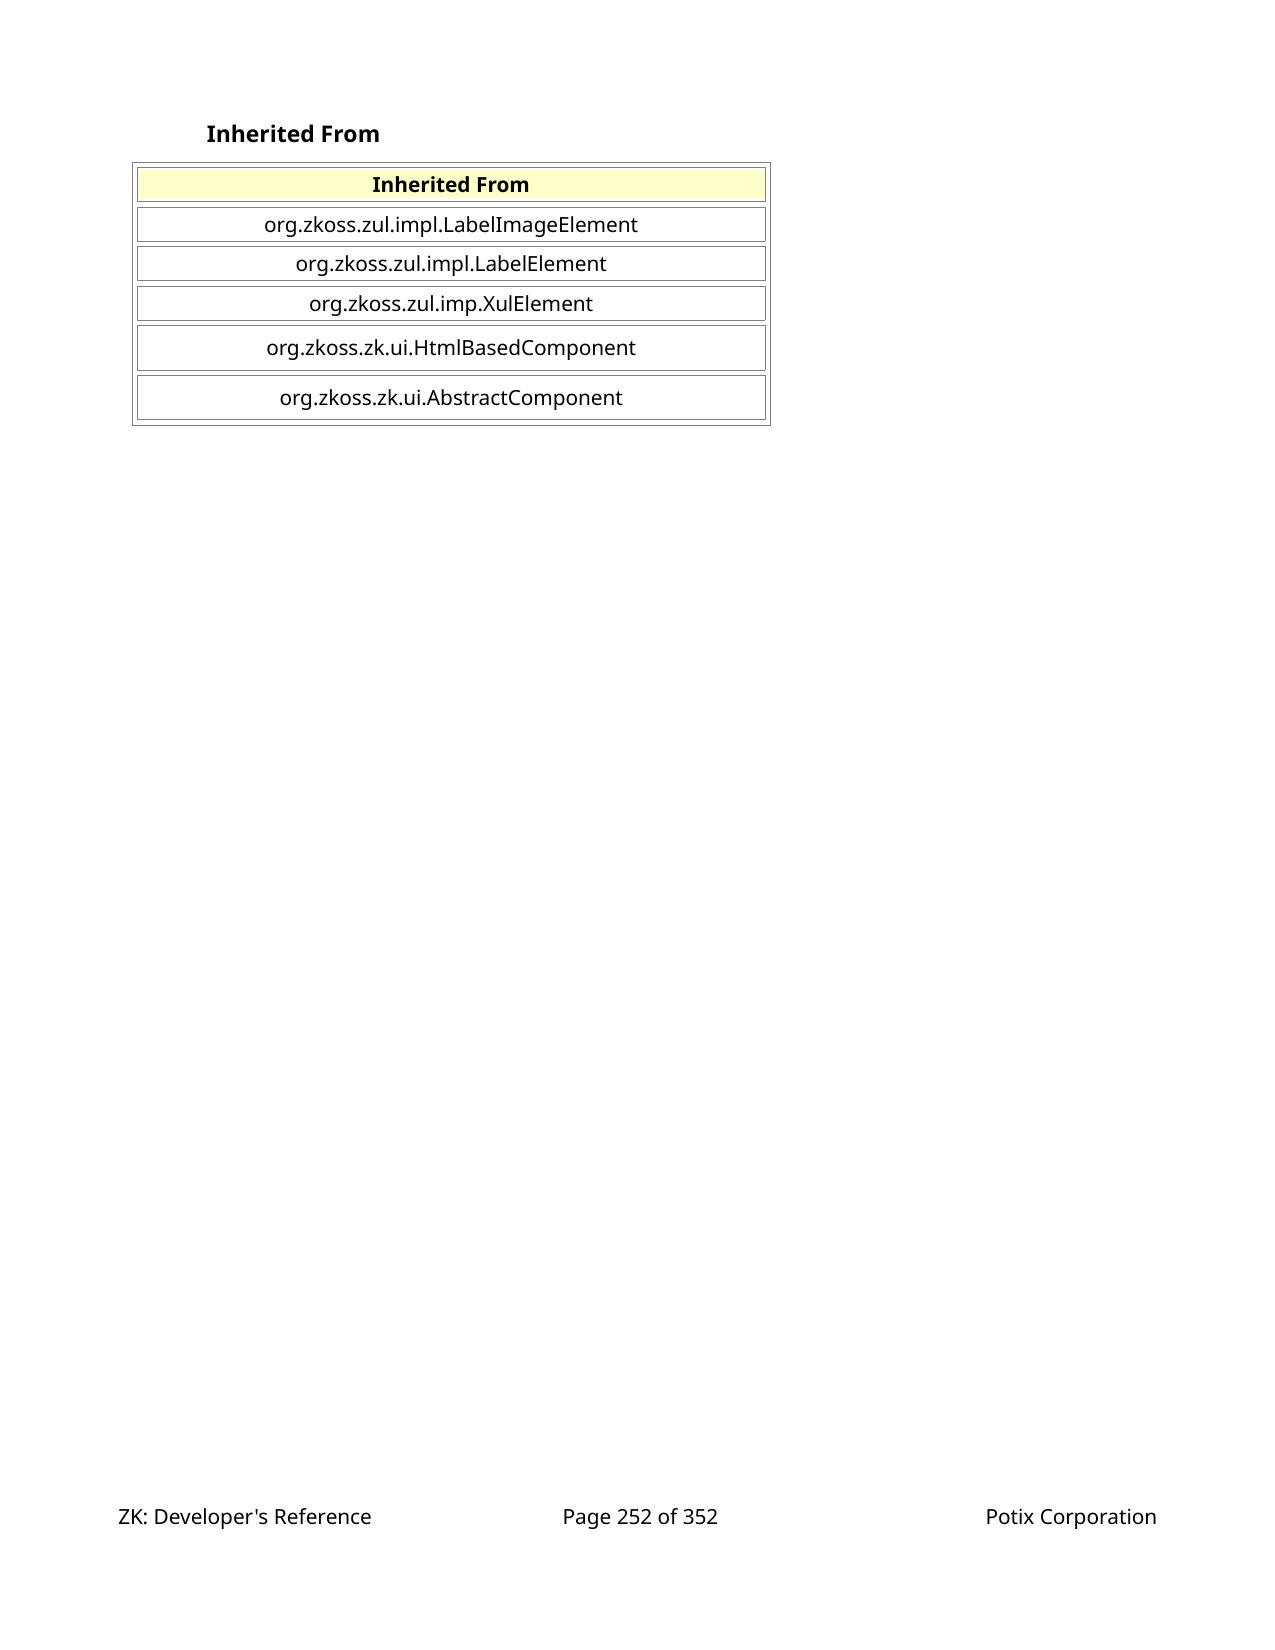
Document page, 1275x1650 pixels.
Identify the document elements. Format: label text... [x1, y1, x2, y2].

table_header Inherited From [134, 163, 768, 201]
subtitle Inherited From [207, 118, 1157, 149]
table_cell org.zkoss.zul.impl.LabelElement [134, 241, 768, 280]
table_cell org.zkoss.zk.ui.HtmlBasedComponent [134, 320, 768, 369]
table_cell org.zkoss.zul.impl.LabelImageElement [134, 201, 768, 241]
table_cell org.zkoss.zul.imp.XulElement [134, 280, 768, 320]
table_cell org.zkoss.zk.ui.AbstractComponent [134, 370, 768, 419]
